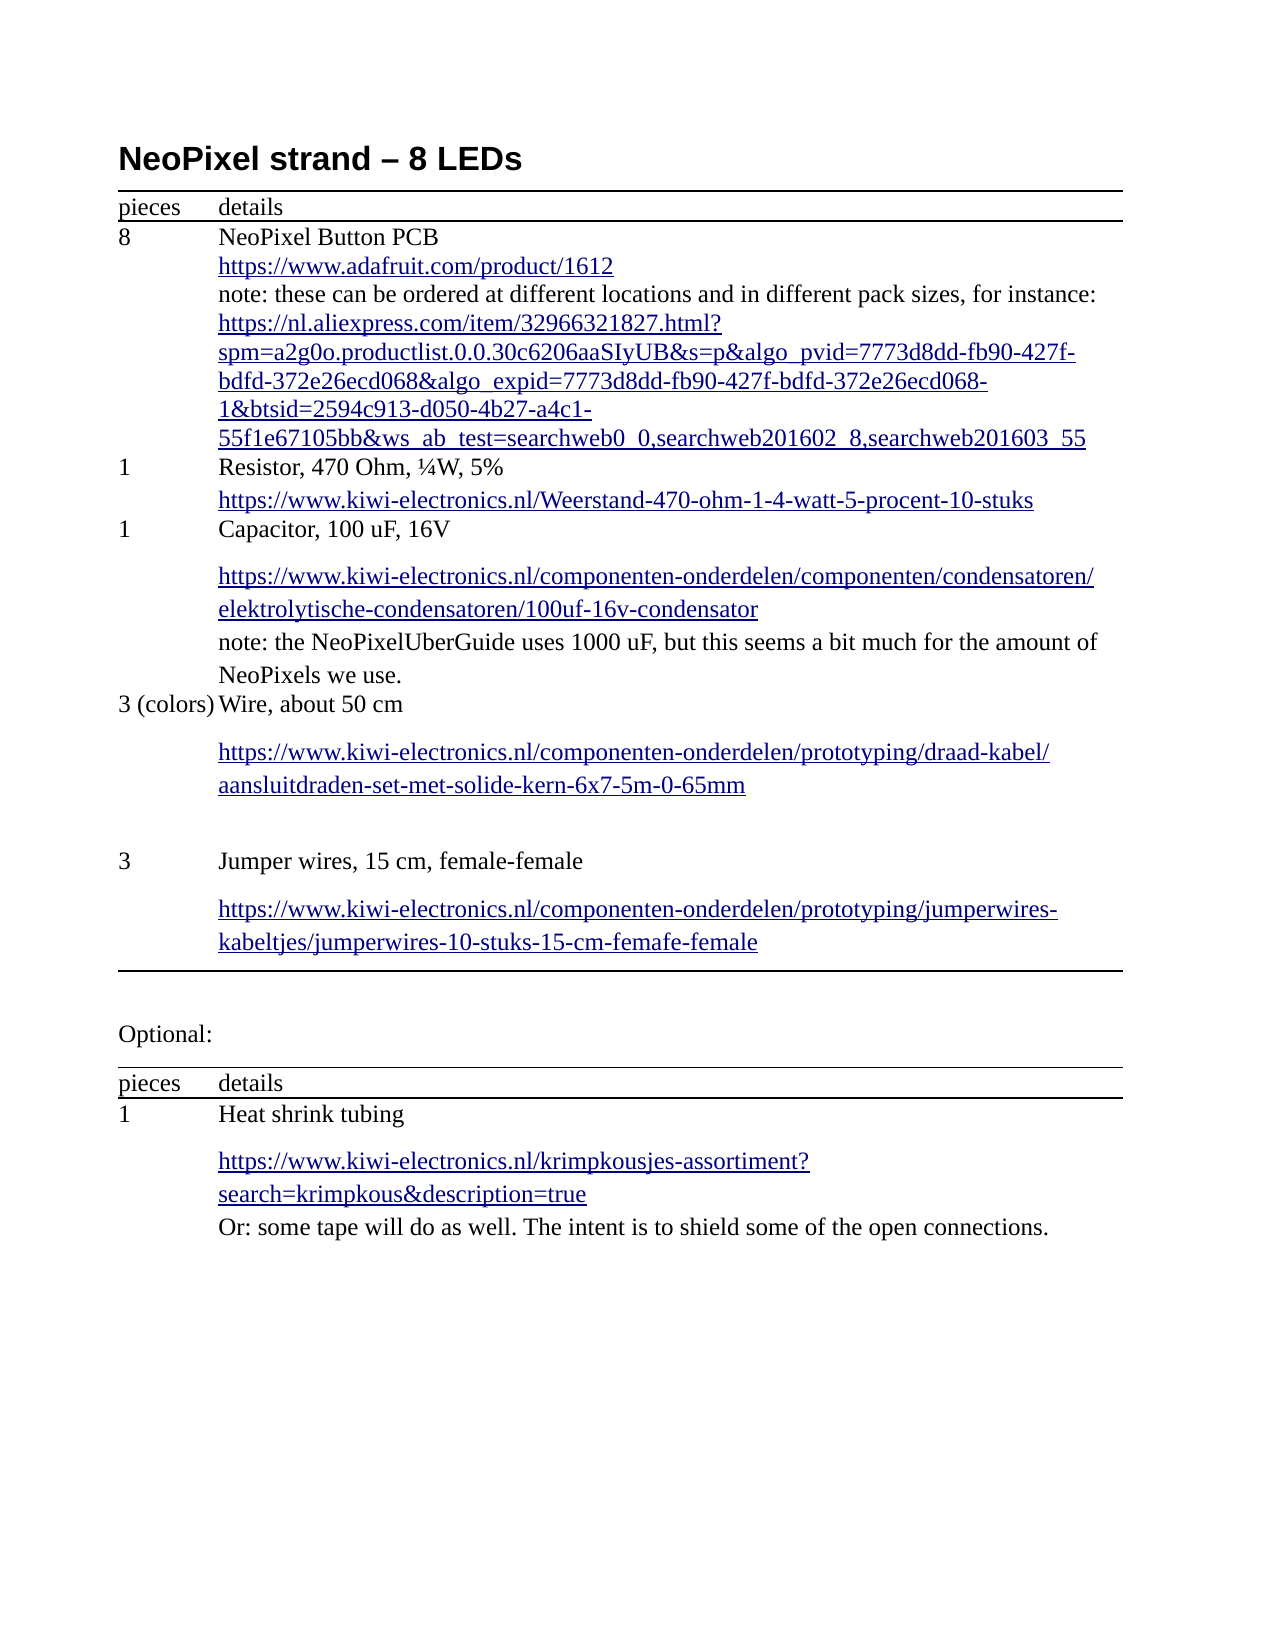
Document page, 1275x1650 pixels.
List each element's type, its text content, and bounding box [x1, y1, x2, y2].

table_cell 1 [118, 452, 218, 514]
text Optional: [118, 1019, 1157, 1048]
table_cell 3 (colors) [118, 689, 218, 846]
table_cell Capacitor, 100 uF, 16V https://www.kiwi-electronics.nl/componenten-onderdelen/componenten/condensatoren/elektrolytische-condensatoren/100uf-16v-condensator note: the NeoPixelUberGuide uses 1000 uF, but this seems a bit much for the amount of NeoPixels we use. [218, 514, 1123, 689]
table_cell Jumper wires, 15 cm, female-female https://www.kiwi-electronics.nl/componenten-onderdelen/prototyping/jumperwires-kabeltjes/jumperwires-10-stuks-15-cm-femafe-female [218, 846, 1123, 970]
table_cell Wire, about 50 cm https://www.kiwi-electronics.nl/componenten-onderdelen/prototyping/draad-kabel/aansluitdraden-set-met-solide-kern-6x7-5m-0-65mm [218, 689, 1123, 846]
table_cell NeoPixel Button PCB https://www.adafruit.com/product/1612 note: these can be ordered at different locations and in different pack sizes, for instance: https://nl.aliexpress.com/item/32966321827.html?spm=a2g0o.productlist.0.0.30c6206aaSIyUB&s=p&algo_pvid=7773d8dd-fb90-427f-bdfd-372e26ecd068&algo_expid=7773d8dd-fb90-427f-bdfd-372e26ecd068-1&btsid=2594c913-d050-4b27-a4c1-55f1e67105bb&ws_ab_test=searchweb0_0,searchweb201602_8,searchweb201603_55 [218, 222, 1123, 452]
table_cell 8 [118, 222, 218, 452]
table_header pieces [118, 192, 218, 220]
table_header details [218, 192, 1123, 220]
table_cell 3 [118, 846, 218, 970]
table_cell 1 [118, 1099, 218, 1241]
subtitle NeoPixel strand – 8 LEDs [118, 139, 1157, 178]
table_cell Heat shrink tubing https://www.kiwi-electronics.nl/krimpkousjes-assortiment?search=krimpkous&description=true Or: some tape will do as well. The intent is to shield some of the open connections. [218, 1099, 1123, 1241]
table_header pieces [118, 1068, 218, 1097]
table_cell 1 [118, 514, 218, 689]
table_header details [218, 1068, 1123, 1097]
table_cell Resistor, 470 Ohm, ¼W, 5% https://www.kiwi-electronics.nl/Weerstand-470-ohm-1-4-watt-5-procent-10-stuks [218, 452, 1123, 514]
